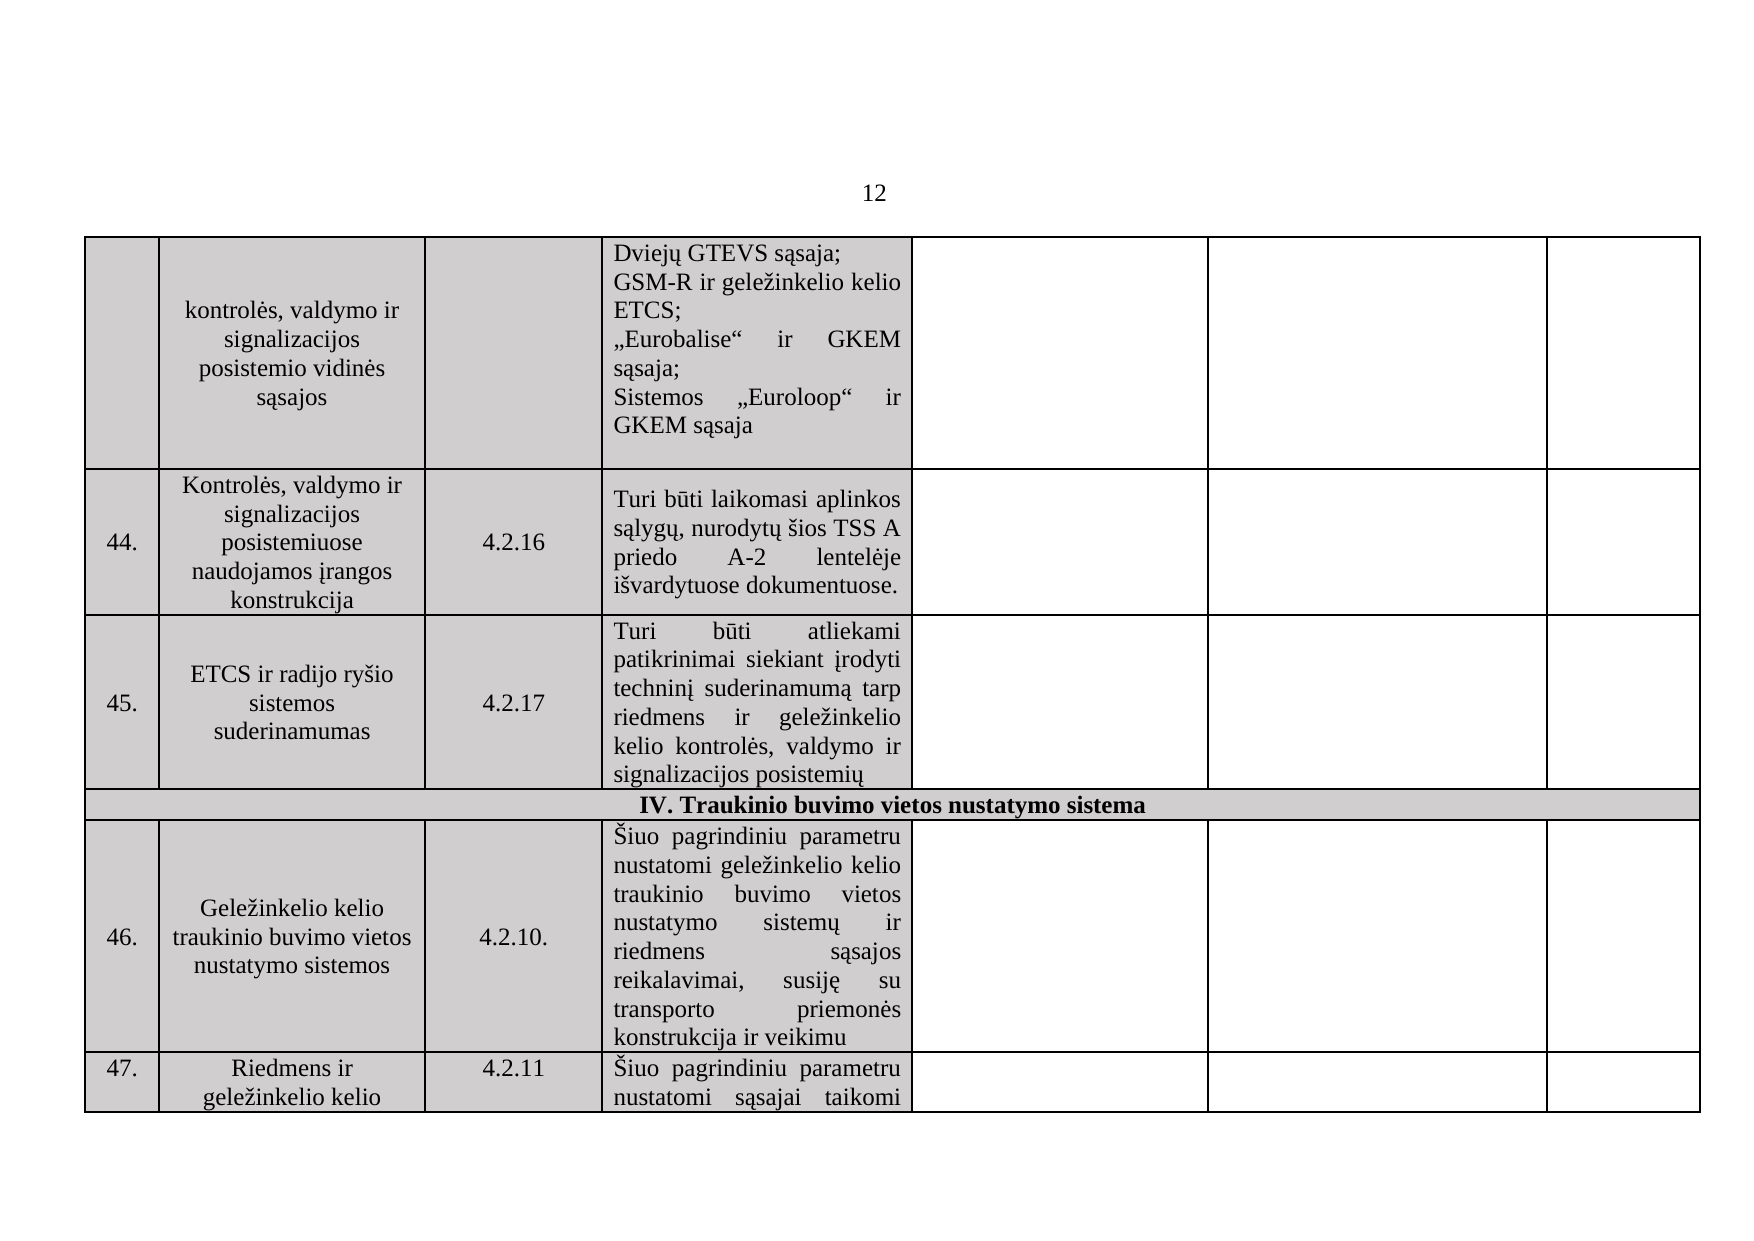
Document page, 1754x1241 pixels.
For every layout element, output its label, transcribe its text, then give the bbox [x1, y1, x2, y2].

table_cell 44. [86, 470, 158, 614]
table_cell Šiuo pagrindiniu parametru nustatomi geležinkelio kelio traukinio buvimo vietos nustatymo sistemų ir riedmens sąsajos reikalavimai, susiję su transporto priemonės konstrukcija ir veikimu [603, 821, 911, 1051]
table_cell [1548, 616, 1699, 788]
table_cell Šiuo pagrindiniu parametru nustatomi sąsajai taikomi [603, 1053, 911, 1111]
table_cell [86, 238, 158, 468]
table_cell [1548, 821, 1699, 1051]
table_cell [1548, 238, 1699, 468]
table_cell [1209, 470, 1546, 614]
table_cell [426, 238, 601, 468]
table_cell Turi būti atliekami patikrinimai siekiant įrodyti techninį suderinamumą tarp riedmens ir geležinkelio kelio kontrolės, valdymo ir signalizacijos posistemių [603, 616, 911, 788]
table_cell [1209, 238, 1546, 468]
table_cell Riedmens ir geležinkelio kelio [160, 1053, 424, 1111]
table_cell [913, 616, 1207, 788]
table_cell [1209, 821, 1546, 1051]
table_cell 4.2.11 [426, 1053, 601, 1111]
table_cell [913, 470, 1207, 614]
table_cell Dviejų GTEVS sąsaja; GSM-R ir geležinkelio kelio ETCS; „Eurobalise“ ir GKEM sąsaja; Sistemos „Euroloop“ ir GKEM sąsaja [603, 238, 911, 468]
table_cell 47. [86, 1053, 158, 1111]
table_cell ETCS ir radijo ryšio sistemos suderinamumas [160, 616, 424, 788]
table_cell [1548, 470, 1699, 614]
table_cell 4.2.16 [426, 470, 601, 614]
table_cell [913, 238, 1207, 468]
table_cell 4.2.17 [426, 616, 601, 788]
table_cell Geležinkelio kelio traukinio buvimo vietos nustatymo sistemos [160, 821, 424, 1051]
table_cell [913, 821, 1207, 1051]
table_cell [913, 1053, 1207, 1111]
table_cell Kontrolės, valdymo ir signalizacijos posistemiuose naudojamos įrangos konstrukcija [160, 470, 424, 614]
table_cell kontrolės, valdymo ir signalizacijos posistemio vidinės sąsajos [160, 238, 424, 468]
table_cell 4.2.10. [426, 821, 601, 1051]
table_cell [1548, 1053, 1699, 1111]
table_cell 45. [86, 616, 158, 788]
table_cell Turi būti laikomasi aplinkos sąlygų, nurodytų šios TSS A priedo A-2 lentelėje išvardytuose dokumentuose. [603, 470, 911, 614]
table_cell [1209, 616, 1546, 788]
table_cell 46. [86, 821, 158, 1051]
table_cell [1209, 1053, 1546, 1111]
table_cell IV. Traukinio buvimo vietos nustatymo sistema [86, 790, 1699, 819]
